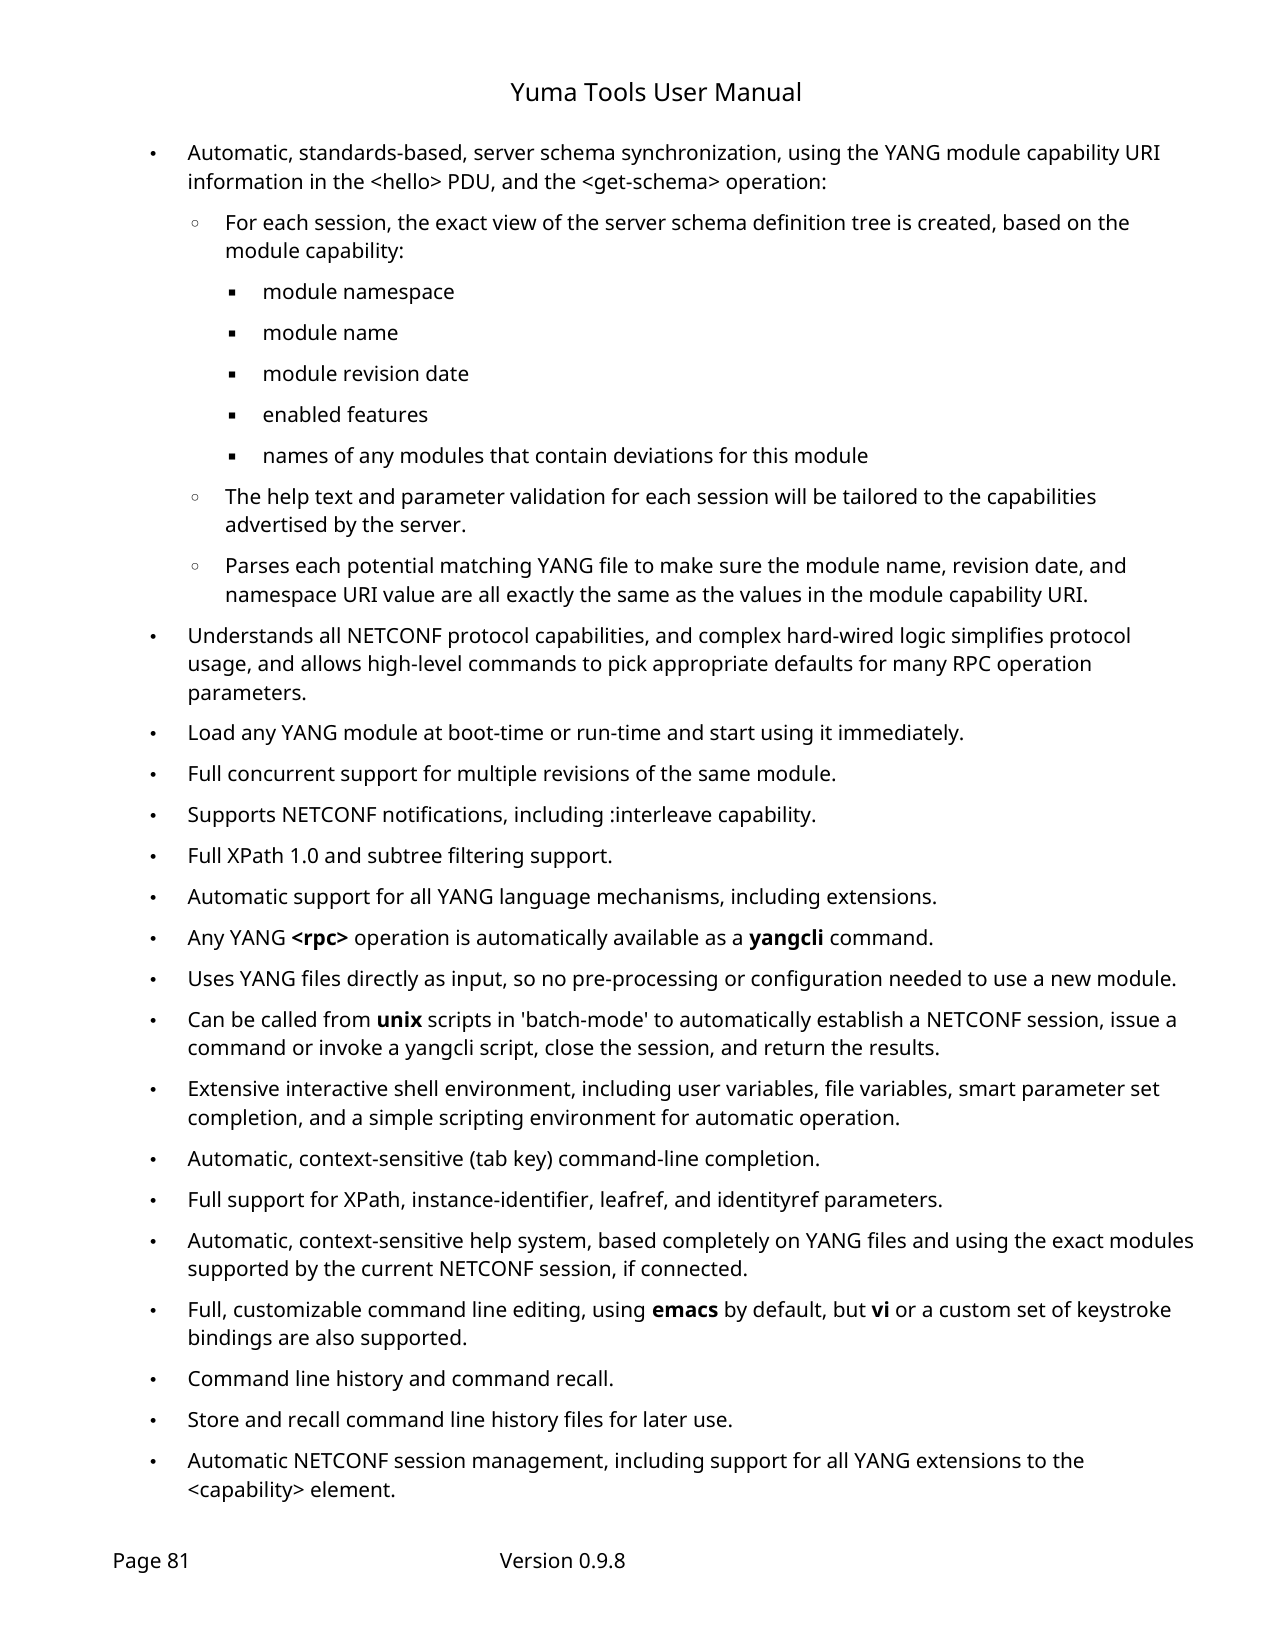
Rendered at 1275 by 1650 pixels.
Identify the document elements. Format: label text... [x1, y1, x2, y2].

list module namespace [225, 277, 1200, 306]
list Automatic, context-sensitive help system, based completely on YANG files and using the exact modules supported by the current NETCONF session, if connected. [150, 1226, 1200, 1283]
list For each session, the exact view of the server schema definition tree is created, based on the module capability: [187, 208, 1200, 265]
list Store and recall command line history files for later use. [150, 1405, 1200, 1434]
list The help text and parameter validation for each session will be tailored to the capabilities advertised by the server. [187, 482, 1200, 539]
list enabled features [225, 400, 1200, 428]
list Can be called from unix scripts in 'batch-mode' to automatically establish a NETCONF session, issue a command or invoke a yangcli script, close the session, and return the results. [150, 1005, 1200, 1062]
list Automatic NETCONF session management, including support for all YANG extensions to the <capability> element. [150, 1446, 1200, 1503]
list Any YANG <rpc> operation is automatically available as a yangcli command. [150, 923, 1200, 952]
list Full concurrent support for multiple revisions of the same module. [150, 759, 1200, 788]
list Automatic support for all YANG language mechanisms, including extensions. [150, 882, 1200, 911]
list Automatic, context-sensitive (tab key) command-line completion. [150, 1144, 1200, 1172]
list Automatic, standards-based, server schema synchronization, using the YANG module capability URI information in the <hello> PDU, and the <get-schema> operation: [150, 138, 1200, 195]
list module name [225, 318, 1200, 347]
list Supports NETCONF notifications, including :interleave capability. [150, 800, 1200, 829]
list Parses each potential matching YANG file to make sure the module name, revision date, and namespace URI value are all exactly the same as the values in the module capability URI. [187, 551, 1200, 608]
list names of any modules that contain deviations for this module [225, 441, 1200, 469]
list Command line history and command recall. [150, 1364, 1200, 1393]
list Extensive interactive shell environment, including user variables, file variables, smart parameter set completion, and a simple scripting environment for automatic operation. [150, 1074, 1200, 1131]
list Uses YANG files directly as input, so no pre-processing or configuration needed to use a new module. [150, 964, 1200, 993]
list Understands all NETCONF protocol capabilities, and complex hard-wired logic simplifies protocol usage, and allows high-level commands to pick appropriate defaults for many RPC operation parameters. [150, 621, 1200, 706]
list module revision date [225, 359, 1200, 388]
list Full, customizable command line editing, using emacs by default, but vi or a custom set of keystroke bindings are also supported. [150, 1295, 1200, 1352]
list Full support for XPath, instance-identifier, leafref, and identityref parameters. [150, 1185, 1200, 1213]
list Full XPath 1.0 and subtree filtering support. [150, 841, 1200, 870]
list Load any YANG module at boot-time or run-time and start using it immediately. [150, 718, 1200, 747]
